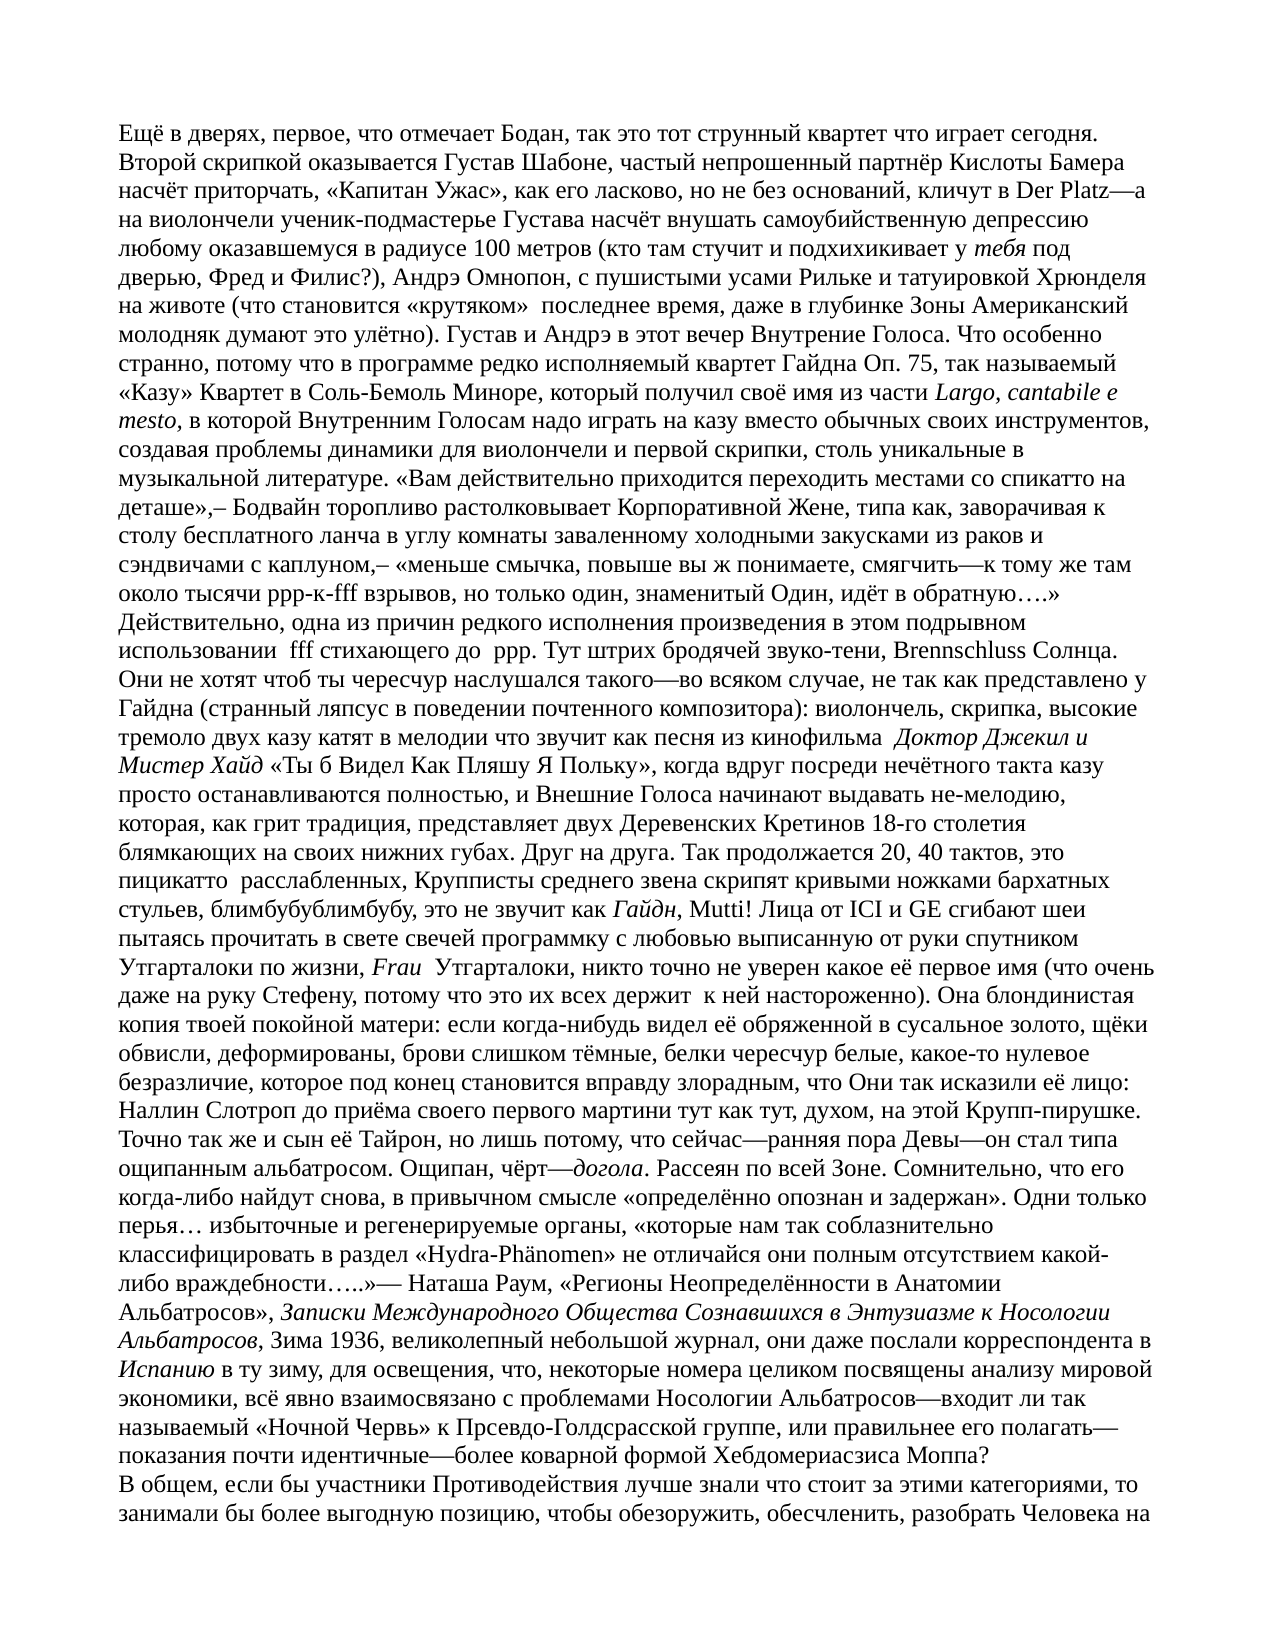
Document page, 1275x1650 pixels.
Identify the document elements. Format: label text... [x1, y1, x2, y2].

text Ещё в дверях, первое, что отмечает Бодан, так это тот струнный квартет что играет сегодня. Второй скрипкой оказывается Густав Шабоне, частый непрошенный партнёр Кислоты Бамера насчёт приторчать, «Капитан Ужас», как его ласково, но не без оснований, кличут в Der Platz—а на виолончели ученик-подмастерье Густава насчёт внушать самоубийственную депрессию любому оказавшемуся в радиусе 100 метров (кто там стучит и подхихикивает у тебя под дверью, Фред и Филис?), Андрэ Омнопон, с пушистыми усами Рильке и татуировкой Хрюнделя на животе (что становится «крутяком» последнее время, даже в глубинке Зоны Американский молодняк думают это улётно). Густав и Андрэ в этот вечер Внутрение Голоса. Что особенно странно, потому что в программе редко исполняемый квартет Гайдна Оп. 75, так называемый «Казу» Квартет в Соль-Бемоль Миноре, который получил своё имя из части Largo, cantabile e mesto, в которой Внутренним Голосам надо играть на казу вместо обычных своих инструментов, создавая проблемы динамики для виолончели и первой скрипки, столь уникальные в музыкальной литературе. «Вам действительно приходится переходить местами со спикатто на деташе»,– Бодвайн торопливо растолковывает Корпоративной Жене, типа как, заворачивая к столу бесплатного ланча в углу комнаты заваленному холодными закусками из раков и сэндвичами с каплуном,– «меньше смычка, повыше вы ж понимаете, смягчить—к тому же там около тысячи ppp-к-fff взрывов, но только один, знаменитый Один, идёт в обратную….» Действительно, одна из причин редкого исполнения произведения в этом подрывном использовании fff стихающего до ppp. Тут штрих бродячей звуко-тени, Brennschluss Солнца. Они не хотят чтоб ты чересчур наслушался такого—во всяком случае, не так как представлено у Гайдна (странный ляпсус в поведении почтенного композитора): виолончель, скрипка, высокие тремоло двух казу катят в мелодии что звучит как песня из кинофильма Доктор Джекил и Мистер Хайд «Ты б Видел Как Пляшу Я Польку», когда вдруг посреди нечётного такта казу просто останавливаются полностью, и Внешние Голоса начинают выдавать не-мелодию, которая, как грит традиция, представляет двух Деревенских Кретинов 18-го столетия блямкающих на своих нижних губах. Друг на друга. Так продолжается 20, 40 тактов, это пицикатто расслабленных, Крупписты среднего звена скрипят кривыми ножками бархатных стульев, блимбубублимбубу, это не звучит как Гайдн, Mutti! Лица от ICI и GE сгибают шеи пытаясь прочитать в свете свечей программку с любовью выписанную от руки спутником Утгарталоки по жизни, Frau Утгарталоки, никто точно не уверен какое её первое имя (что очень даже на руку Стефену, потому что это их всех держит к ней настороженно). Она блондинистая копия твоей покойной матери: если когда-нибудь видел её обряженной в сусальное золото, щёки обвисли, деформированы, брови слишком тёмные, белки чересчур белые, какое-то нулевое безразличие, которое под конец становится вправду злорадным, что Они так исказили её лицо: Наллин Слотроп до приёма своего первого мартини тут как тут, духом, на этой Крупп-пирушке. Точно так же и сын её Тайрон, но лишь потому, что сейчас—ранняя пора Девы—он стал типа ощипанным альбатросом. Ощипан, чёрт—догола. Рассеян по всей Зоне. Сомнительно, что его когда-либо найдут снова, в привычном смысле «определённо опознан и задержан». Одни только перья… избыточные и регенерируемые органы, «которые нам так соблазнительно классифицировать в раздел «Hydra-Phänomen» не отличайся они полным отсутствием какой-либо враждебности…..»— Наташа Раум, «Регионы Неопределённости в Анатомии Альбатросов», Записки Международного Общества Сознавшихся в Энтузиазме к Носологии Альбатросов, Зима 1936, великолепный небольшой журнал, они даже послали корреспондента в Испанию в ту зиму, для освещения, что, некоторые номера целиком посвящены анализу мировой экономики, всё явно взаимосвязано с проблемами Носологии Альбатросов—входит ли так называемый «Ночной Червь» к Прсевдо-Голдсрасской группе, или правильнее его полагать—показания почти идентичные—более коварной формой Хебдомериасзиса Моппа? [118, 118, 1157, 1469]
text В общем, если бы участники Противодействия лучше знали что стоит за этими категориями, то занимали бы более выгодную позицию, чтобы обезоружить, обесчленить, разобрать Человека на [118, 1469, 1157, 1527]
